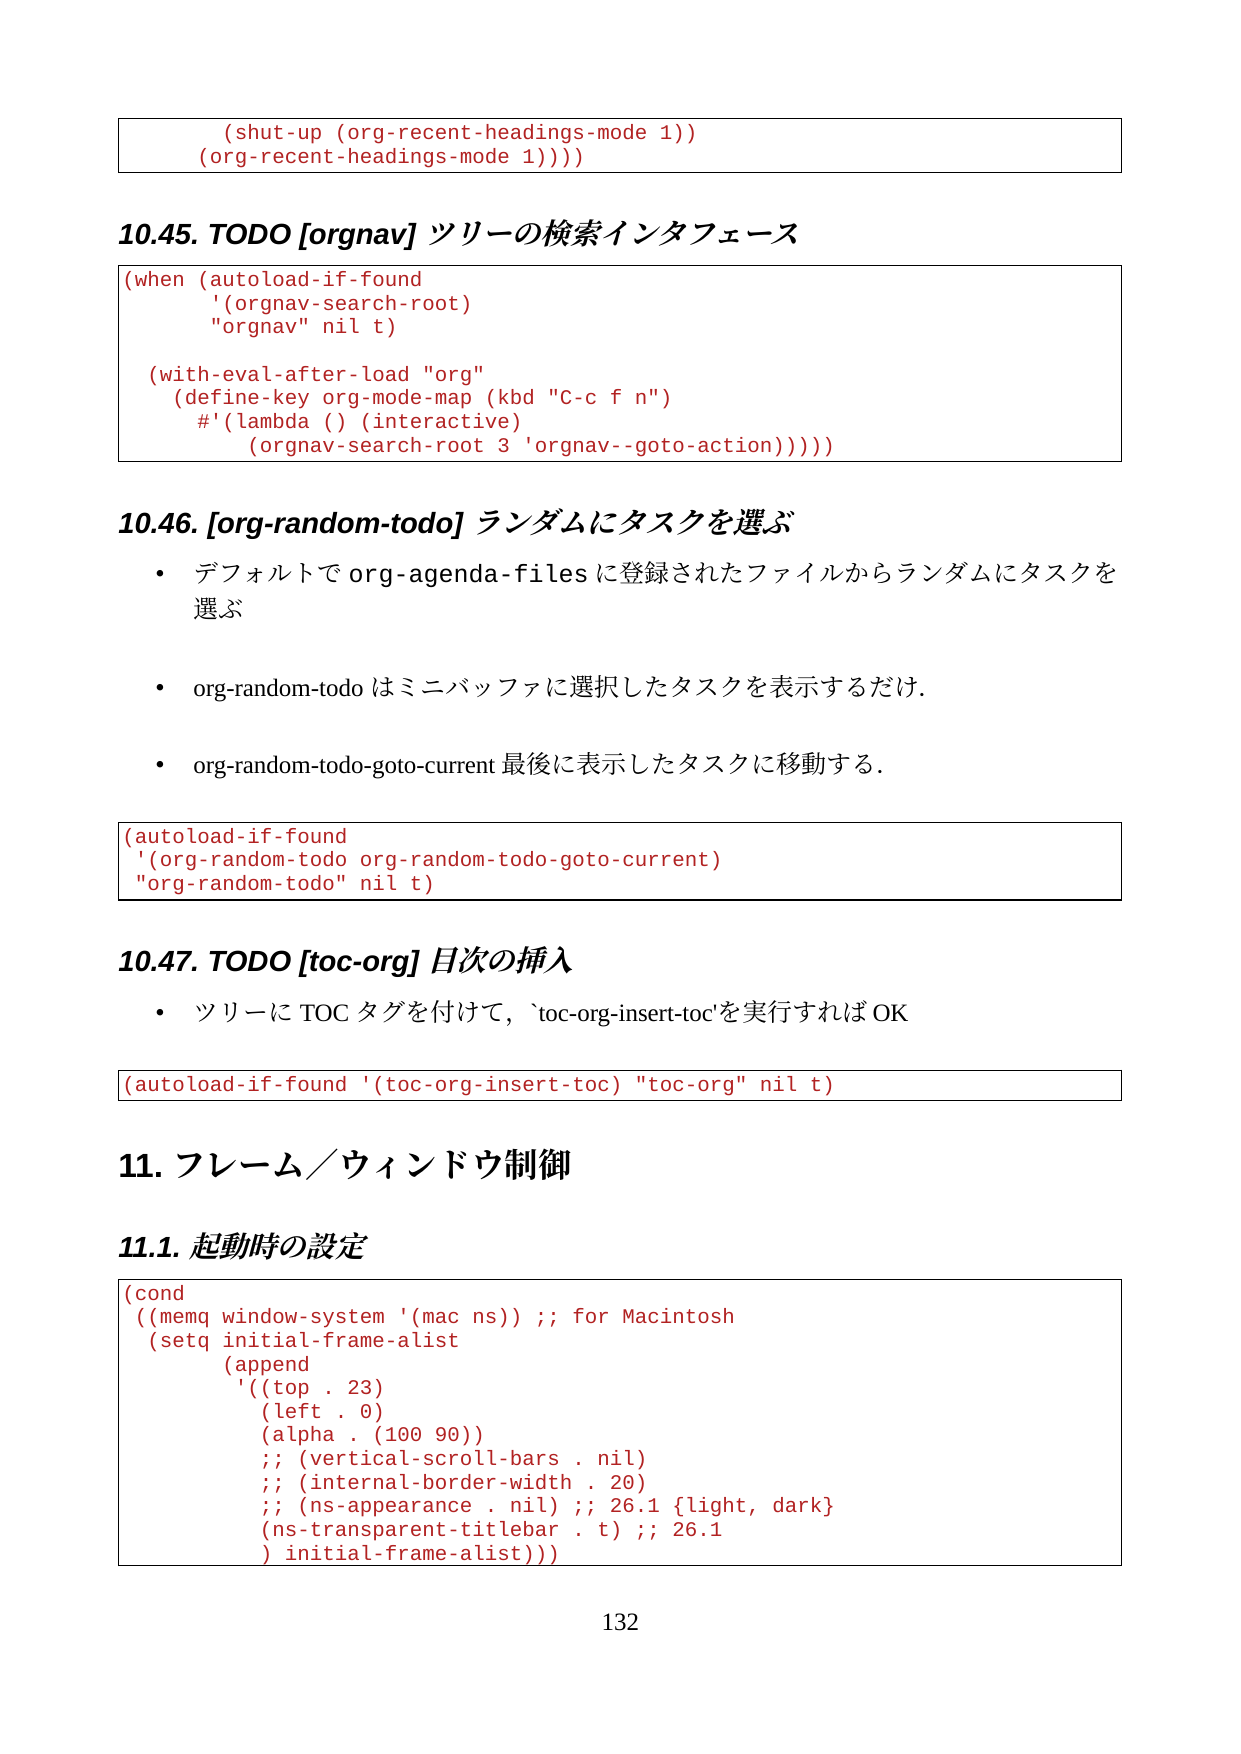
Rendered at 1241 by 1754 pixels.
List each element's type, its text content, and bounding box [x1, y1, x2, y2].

text ) initial-frame-alist))) [119, 1539, 1121, 1565]
list ツリーに TOC タグを付けて，`toc-org-insert-toc'を実行すればOK [156, 992, 1122, 1057]
text (ns-transparent-titlebar . t) ;; 26.1 [119, 1515, 1121, 1539]
text (setq initial-frame-alist [119, 1326, 1121, 1349]
subtitle フレーム／ウィンドウ制御 [118, 1138, 1122, 1187]
text '(orgnav-search-root) [119, 289, 1121, 312]
text #'(lambda () (interactive) [119, 407, 1121, 431]
text "org-random-todo" nil t) [119, 869, 1121, 899]
text "orgnav" nil t) [119, 312, 1121, 336]
list org-random-todo-goto-current 最後に表示したタスクに移動する． [156, 744, 1122, 809]
subtitle TODO [toc-org] 目次の挿入 [118, 938, 1122, 980]
text (cond [119, 1280, 1121, 1302]
text (append [119, 1349, 1121, 1373]
text (define-key org-mode-map (kbd "C-c f n") [119, 383, 1121, 407]
text (orgnav-search-root 3 'orgnav--goto-action))))) [119, 431, 1121, 461]
subtitle TODO [orgnav] ツリーの検索インタフェース [118, 211, 1122, 253]
subtitle [org-random-todo] ランダムにタスクを選ぶ [118, 499, 1122, 541]
text ;; (internal-border-width . 20) [119, 1468, 1121, 1491]
text (org-recent-headings-mode 1)))) [119, 142, 1121, 172]
text ;; (vertical-scroll-bars . nil) [119, 1444, 1121, 1468]
text (shut-up (org-recent-headings-mode 1)) [119, 119, 1121, 142]
text '((top . 23) [119, 1373, 1121, 1397]
text (with-eval-after-load "org" [119, 360, 1121, 383]
text (autoload-if-found [119, 823, 1121, 845]
text (autoload-if-found '(toc-org-insert-toc) "toc-org" nil t) [119, 1071, 1121, 1100]
list org-random-todo はミニバッファに選択したタスクを表示するだけ． [156, 667, 1122, 732]
text '(org-random-todo org-random-todo-goto-current) [119, 845, 1121, 869]
text (alpha . (100 90)) [119, 1421, 1121, 1444]
subtitle 起動時の設定 [118, 1224, 1122, 1266]
text (when (autoload-if-found [119, 266, 1121, 289]
text ;; (ns-appearance . nil) ;; 26.1 {light, dark} [119, 1491, 1121, 1515]
list デフォルトで org-agenda-files に登録されたファイルからランダムにタスクを選ぶ [156, 554, 1122, 655]
text ((memq window-system '(mac ns)) ;; for Macintosh [119, 1302, 1121, 1326]
text (left . 0) [119, 1397, 1121, 1421]
